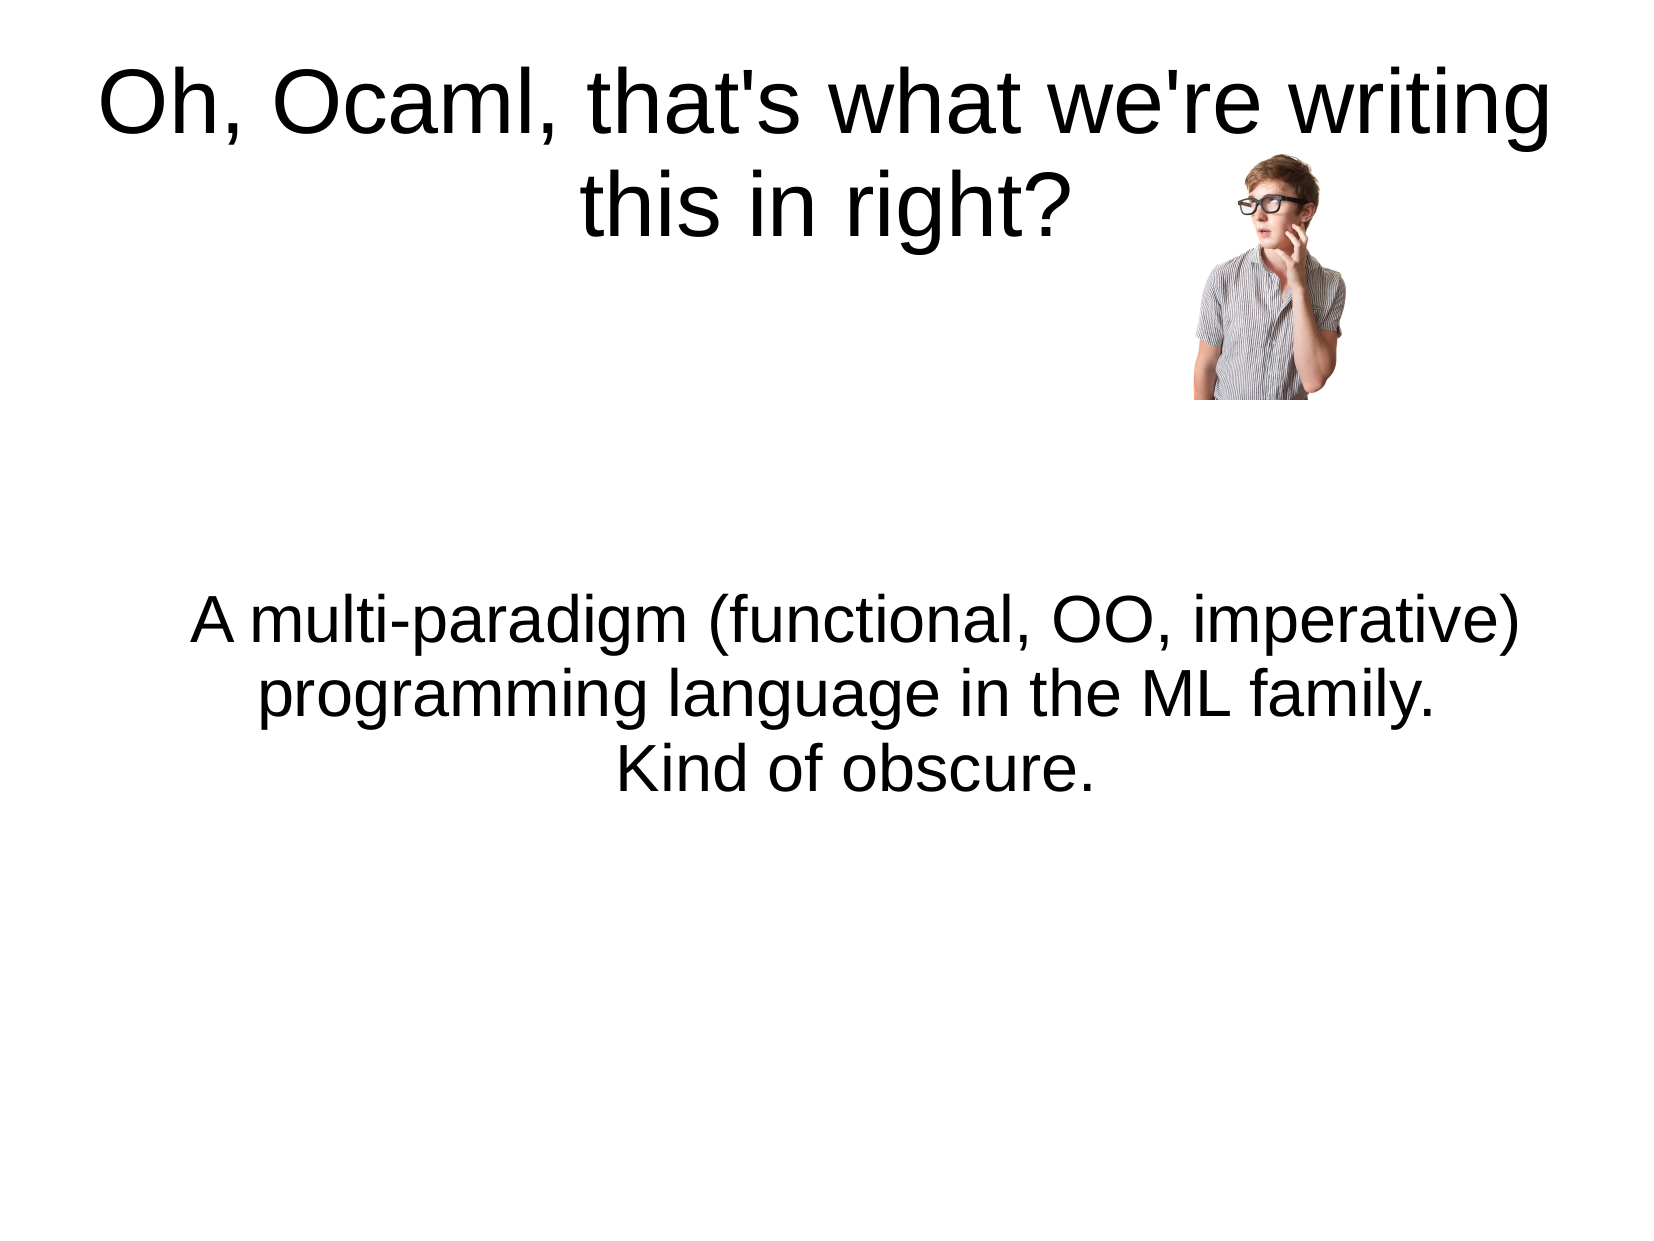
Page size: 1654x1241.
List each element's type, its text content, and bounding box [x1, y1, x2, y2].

picture [1187, 149, 1351, 400]
title Oh, Ocaml, that's what we're writing this in right? [82, 50, 1571, 256]
subtitle A multi-paradigm (functional, OO, imperative) programming language in the ML family. Kind of obscure. [112, 412, 1601, 976]
